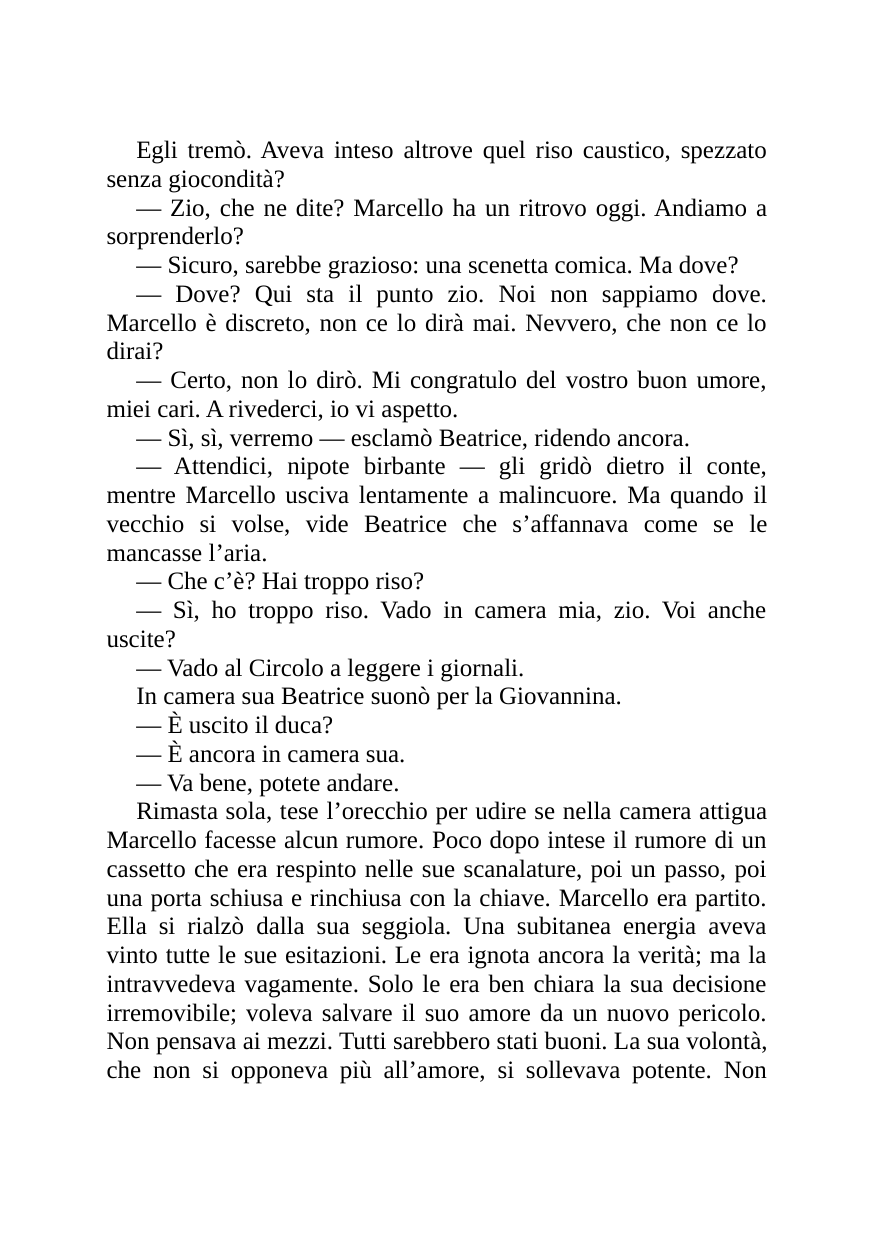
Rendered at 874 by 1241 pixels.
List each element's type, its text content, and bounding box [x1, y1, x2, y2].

text — È ancora in camera sua. [106, 739, 768, 768]
text — Vado al Circolo a leggere i giornali. [106, 653, 768, 681]
text — Certo, non lo dirò. Mi congratulo del vostro buon umore, miei cari. A rivederci, io vi aspetto. [106, 365, 768, 423]
text — È uscito il duca? [106, 710, 768, 739]
text — Dove? Qui sta il punto zio. Noi non sappiamo dove. Marcello è discreto, non ce lo dirà mai. Nevvero, che non ce lo dirai? [106, 279, 768, 365]
text Rimasta sola, tese l’orecchio per udire se nella camera attigua Marcello facesse alcun rumore. Poco dopo intese il rumore di un cassetto che era respinto nelle sue scanalature, poi un passo, poi una porta schiusa e rinchiusa con la chiave. Marcello era partito. Ella si rialzò dalla sua seggiola. Una subitanea energia aveva vinto tutte le sue esitazioni. Le era ignota ancora la verità; ma la intravvedeva vagamente. Solo le era ben chiara la sua decisione irremovibile; voleva salvare il suo amore da un nuovo pericolo. Non pensava ai mezzi. Tutti sarebbero stati buoni. La sua volontà, che non si opponeva più all’amore, si sollevava potente. Non [106, 796, 768, 1084]
text — Sì, sì, verremo — esclamò Beatrice, ridendo ancora. [106, 423, 768, 451]
text In camera sua Beatrice suonò per la Giovannina. [106, 681, 768, 710]
text — Attendici, nipote birbante — gli gridò dietro il conte, mentre Marcello usciva lentamente a malincuore. Ma quando il vecchio si volse, vide Beatrice che s’affannava come se le mancasse l’aria. [106, 451, 768, 566]
text — Sì, ho troppo riso. Vado in camera mia, zio. Voi anche uscite? [106, 595, 768, 653]
text — Che c’è? Hai troppo riso? [106, 566, 768, 595]
text — Zio, che ne dite? Marcello ha un ritrovo oggi. Andiamo a sorprenderlo? [106, 193, 768, 250]
text — Va bene, potete andare. [106, 768, 768, 796]
text — Sicuro, sarebbe grazioso: una scenetta comica. Ma dove? [106, 250, 768, 279]
text Egli tremò. Aveva inteso altrove quel riso caustico, spezzato senza giocondità? [106, 135, 768, 193]
